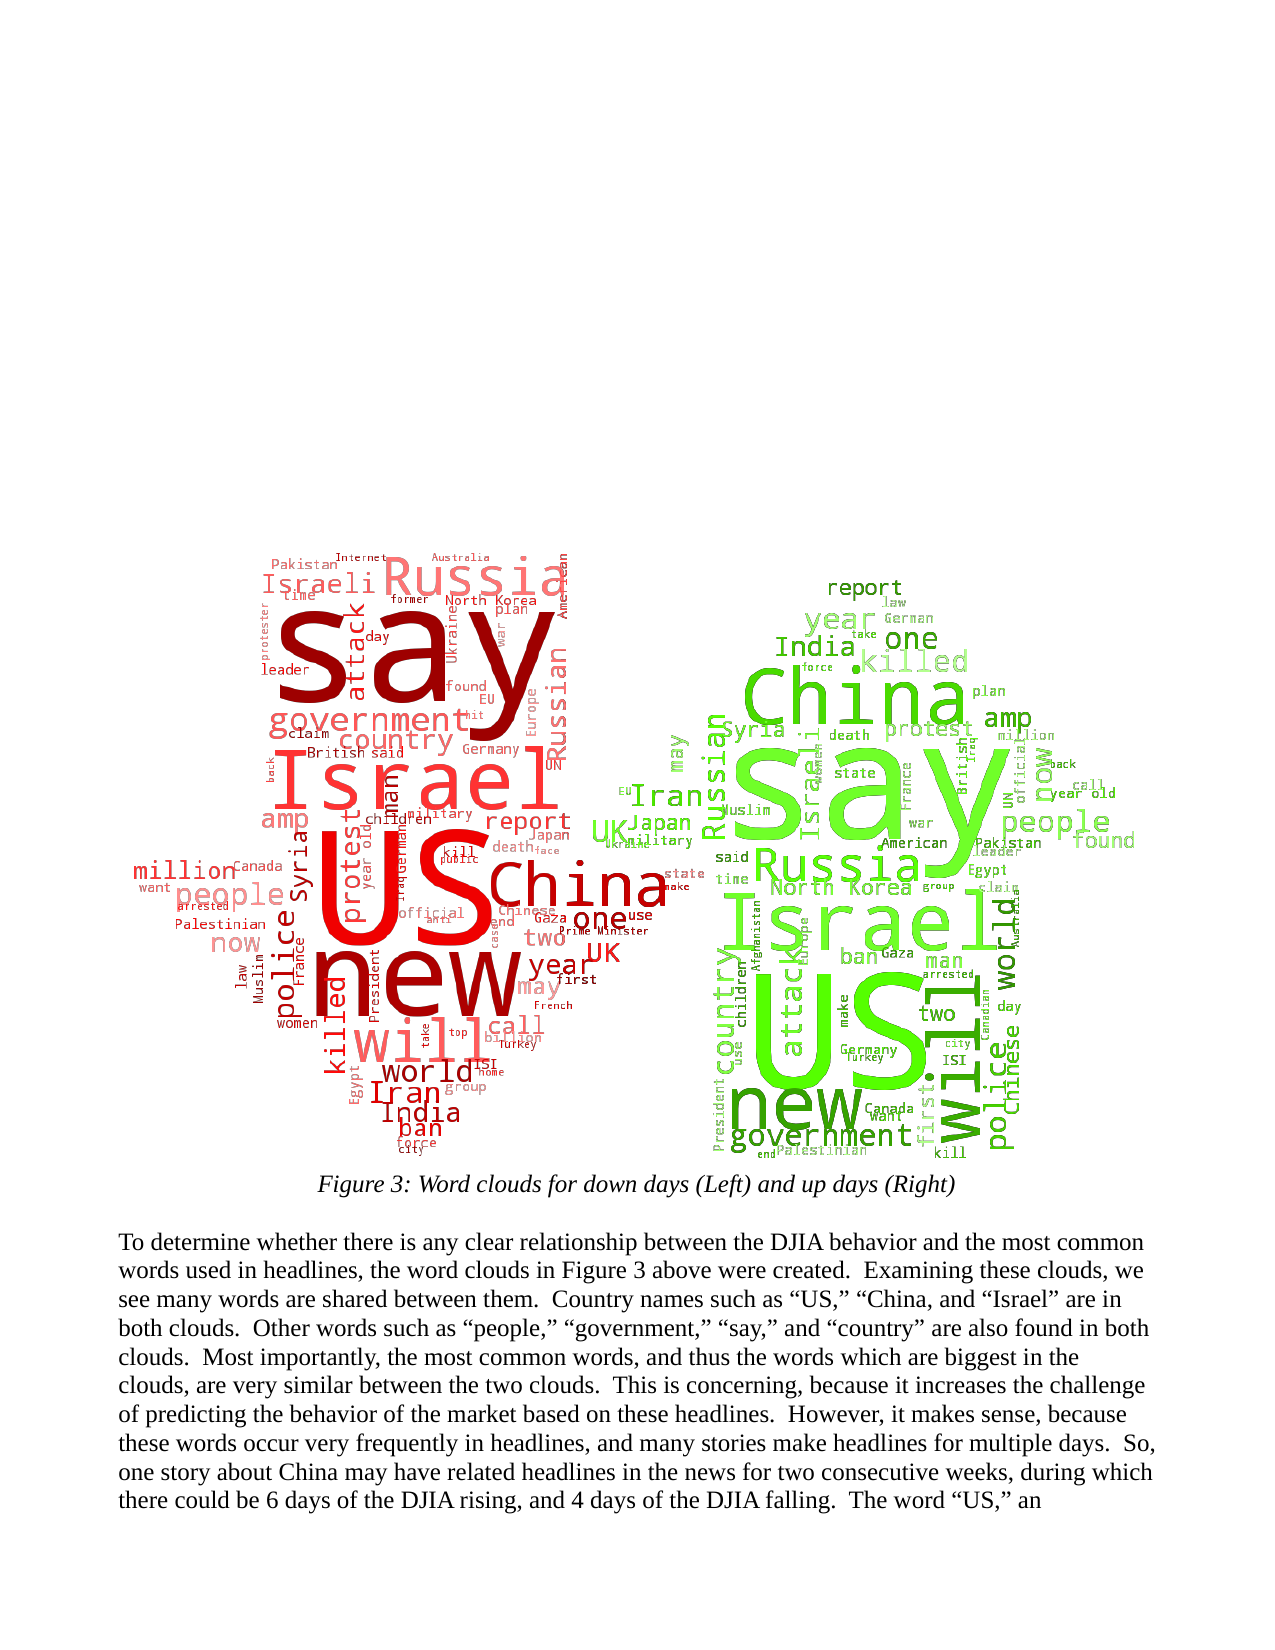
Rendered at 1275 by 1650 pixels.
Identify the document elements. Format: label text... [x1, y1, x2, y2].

text Figure 3: Word clouds for down days (Left) and up days (Right) [118, 1170, 1157, 1198]
text To determine whether there is any clear relationship between the DJIA behavior and the most common words used in headlines, the word clouds in Figure 3 above were created. Examining these clouds, we see many words are shared between them. Country names such as “US,” “China, and “Israel” are in both clouds. Other words such as “people,” “government,” “say,” and “country” are also found in both clouds. Most importantly, the most common words, and thus the words which are biggest in the clouds, are very similar between the two clouds. This is concerning, because it increases the challenge of predicting the behavior of the market based on these headlines. However, it makes sense, because these words occur very frequently in headlines, and many stories make headlines for multiple days. So, one story about China may have related headlines in the news for two consecutive weeks, during which there could be 6 days of the DJIA rising, and 4 days of the DJIA falling. The word “US,” an [118, 1227, 1157, 1514]
picture [118, 533, 1157, 1170]
